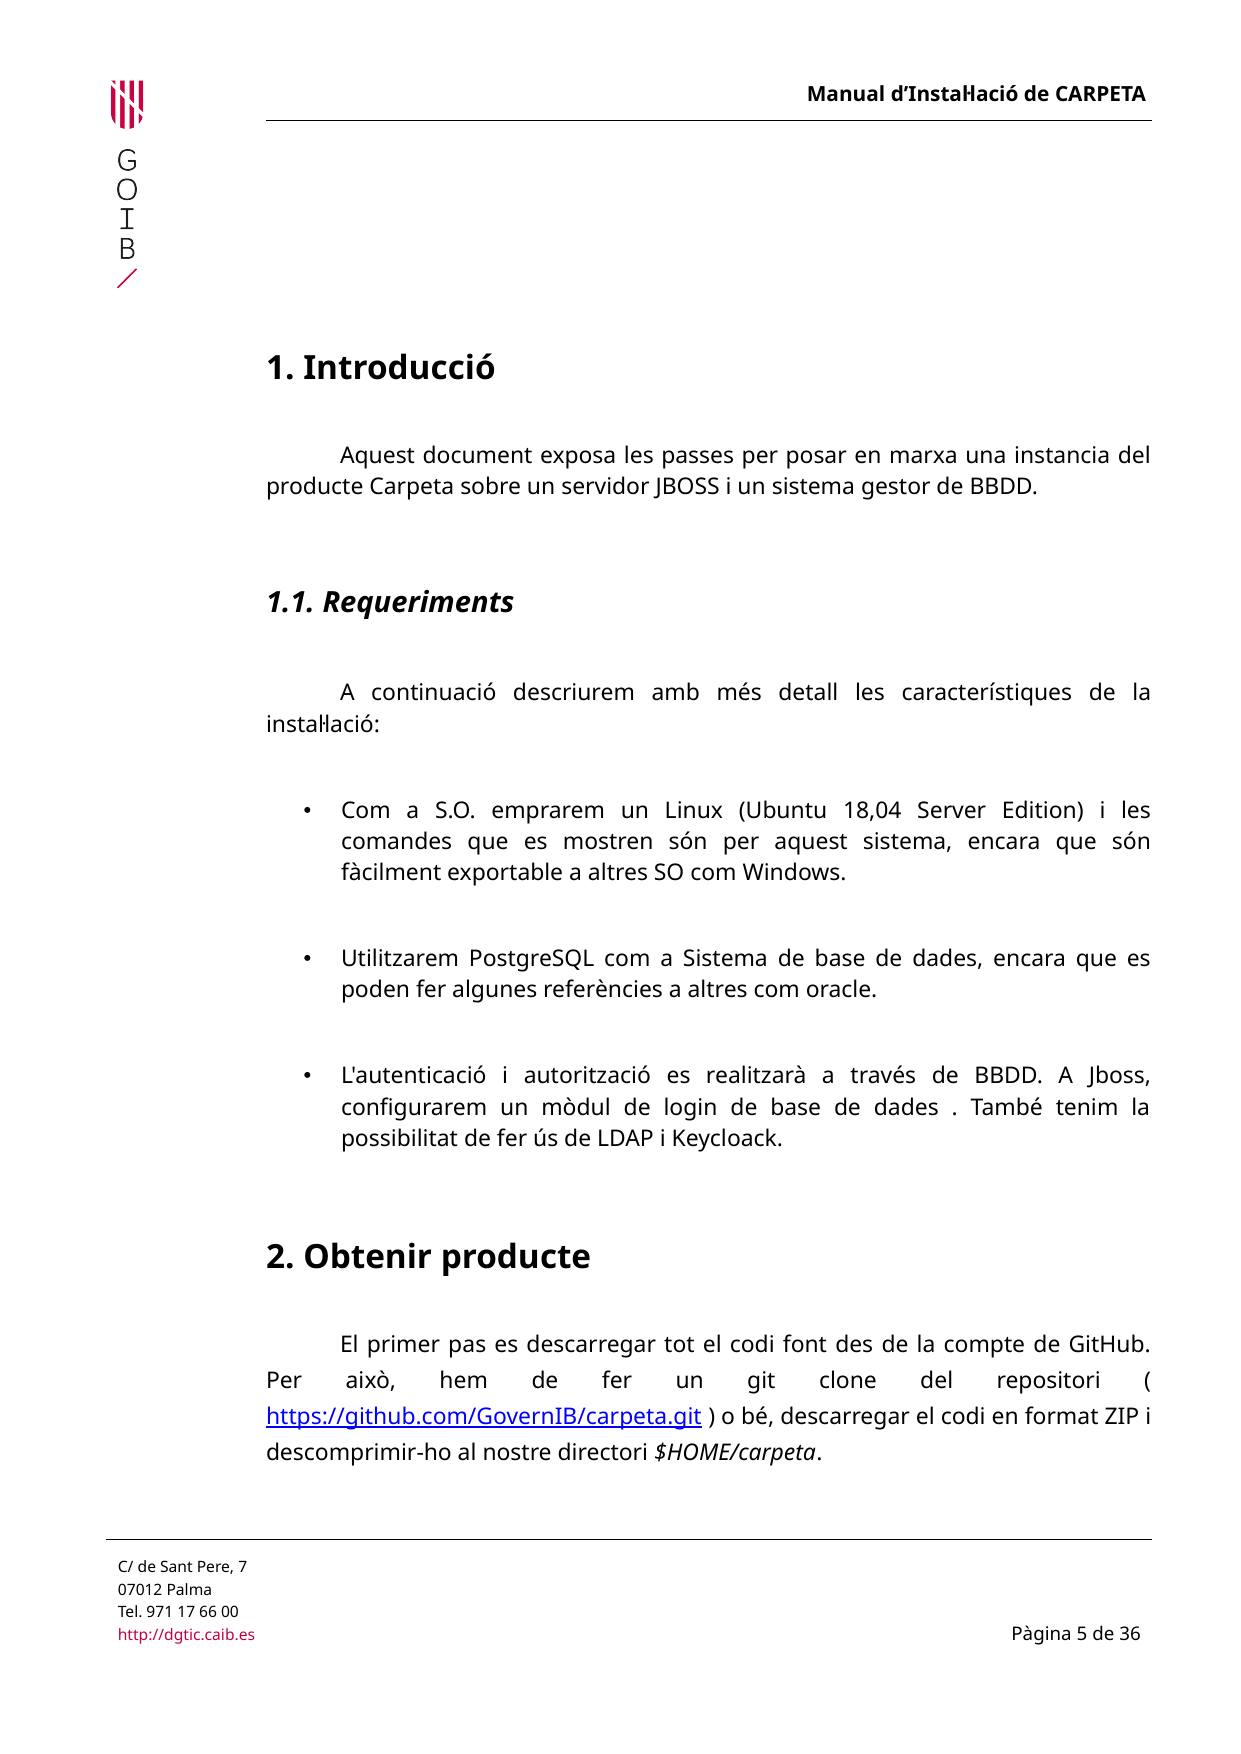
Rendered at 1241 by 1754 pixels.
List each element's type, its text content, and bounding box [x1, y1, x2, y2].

list L'autenticació i autorització es realitzarà a través de BBDD. A Jboss, configurarem un mòdul de login de base de dades . També tenim la possibilitat de fer ús de LDAP i Keycloack. [303, 1059, 1152, 1153]
text A continuació descriurem amb més detall les característiques de la instal·lació: [266, 676, 1152, 739]
subtitle Introducció [266, 344, 1152, 389]
list Com a S.O. emprarem un Linux (Ubuntu 18,04 Server Edition) i les comandes que es mostren són per aquest sistema, encara que són fàcilment exportable a altres SO com Windows. [303, 794, 1152, 887]
list Utilitzarem PostgreSQL com a Sistema de base de dades, encara que es poden fer algunes referències a altres com oracle. [303, 942, 1152, 1005]
text Aquest document exposa les passes per posar en marxa una instancia del producte Carpeta sobre un servidor JBOSS i un sistema gestor de BBDD. [266, 439, 1152, 501]
subtitle Obtenir producte [266, 1233, 1152, 1278]
text El primer pas es descarregar tot el codi font des de la compte de GitHub. Per això, hem de fer un git clone del repositori ( https://github.com/GovernIB/carpeta.git ) o bé, descarregar el codi en format ZIP i descomprimir-ho al nostre directori $HOME/carpeta. [266, 1328, 1152, 1467]
subtitle Requeriments [266, 581, 1152, 621]
picture [82, 57, 172, 319]
